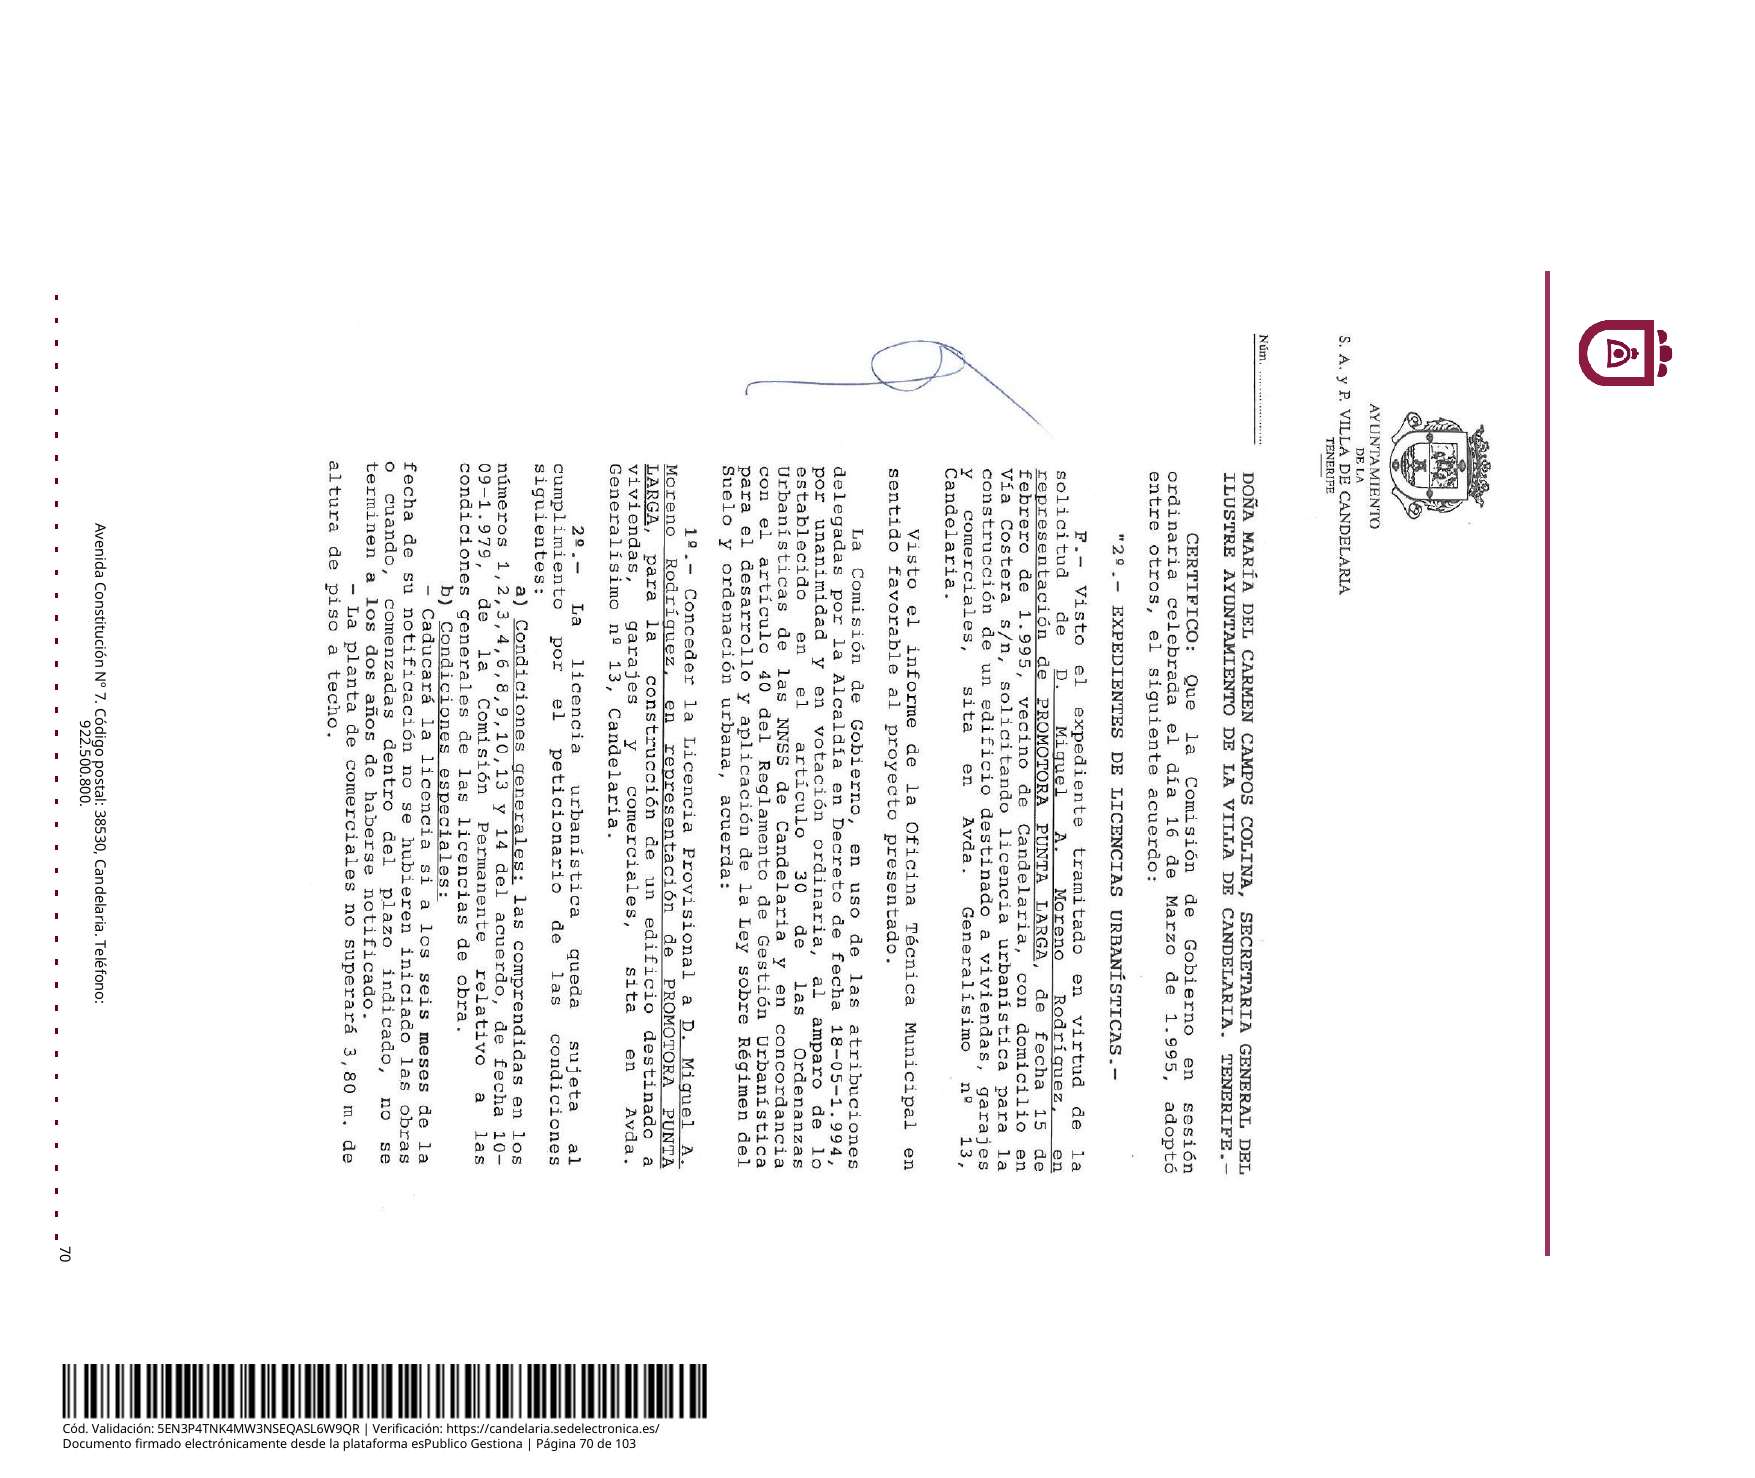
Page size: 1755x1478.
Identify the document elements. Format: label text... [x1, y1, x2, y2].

text 70 [57, 1246, 76, 1264]
text Cód. Validación: 5EN3P4TNK4MW3NSEQASL6W9QR | Verificación: https://candelaria.sedelectronica.es/ Documento firmado electrónicamente desde la plataforma esPublico Gestiona | Página 70 de 103 [62, 1423, 705, 1452]
text [62, 1356, 705, 1364]
text Avenida Constitución Nº 7. Código postal: 38530, Candelaria. Teléfono: 922.500.800. [77, 488, 109, 1039]
